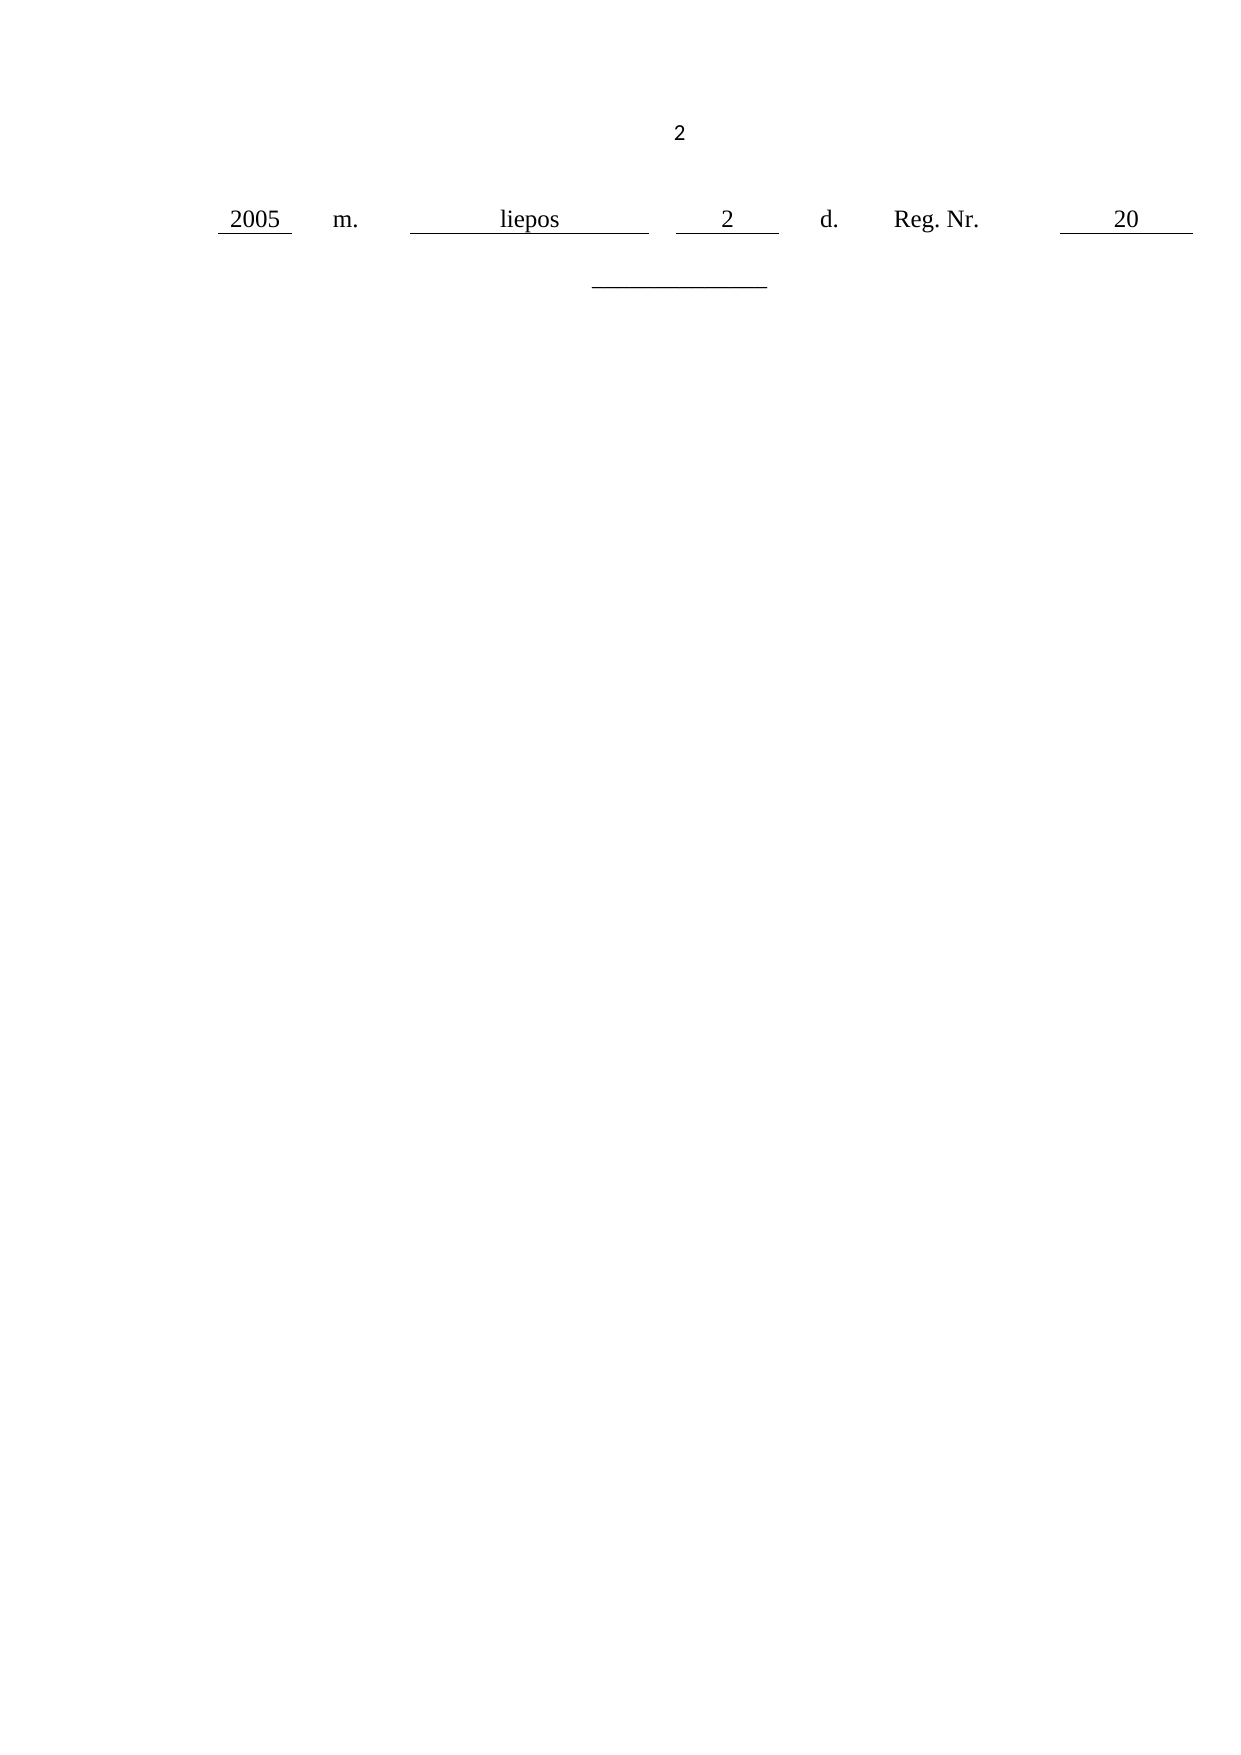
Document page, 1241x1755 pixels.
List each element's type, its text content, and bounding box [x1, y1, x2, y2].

table_header 20 [1060, 204, 1192, 232]
table_header d. [809, 204, 857, 232]
table_header 2 [676, 204, 779, 232]
table_header 2005 [218, 204, 292, 232]
table_header [857, 204, 882, 232]
table_header Reg. Nr. [883, 204, 1060, 232]
table_header [649, 204, 676, 232]
table_header [779, 204, 809, 232]
table_header [380, 204, 410, 232]
text ______________ [177, 262, 1181, 291]
table_header [292, 204, 321, 232]
table_header m. [321, 204, 380, 232]
table_header liepos [410, 204, 649, 232]
